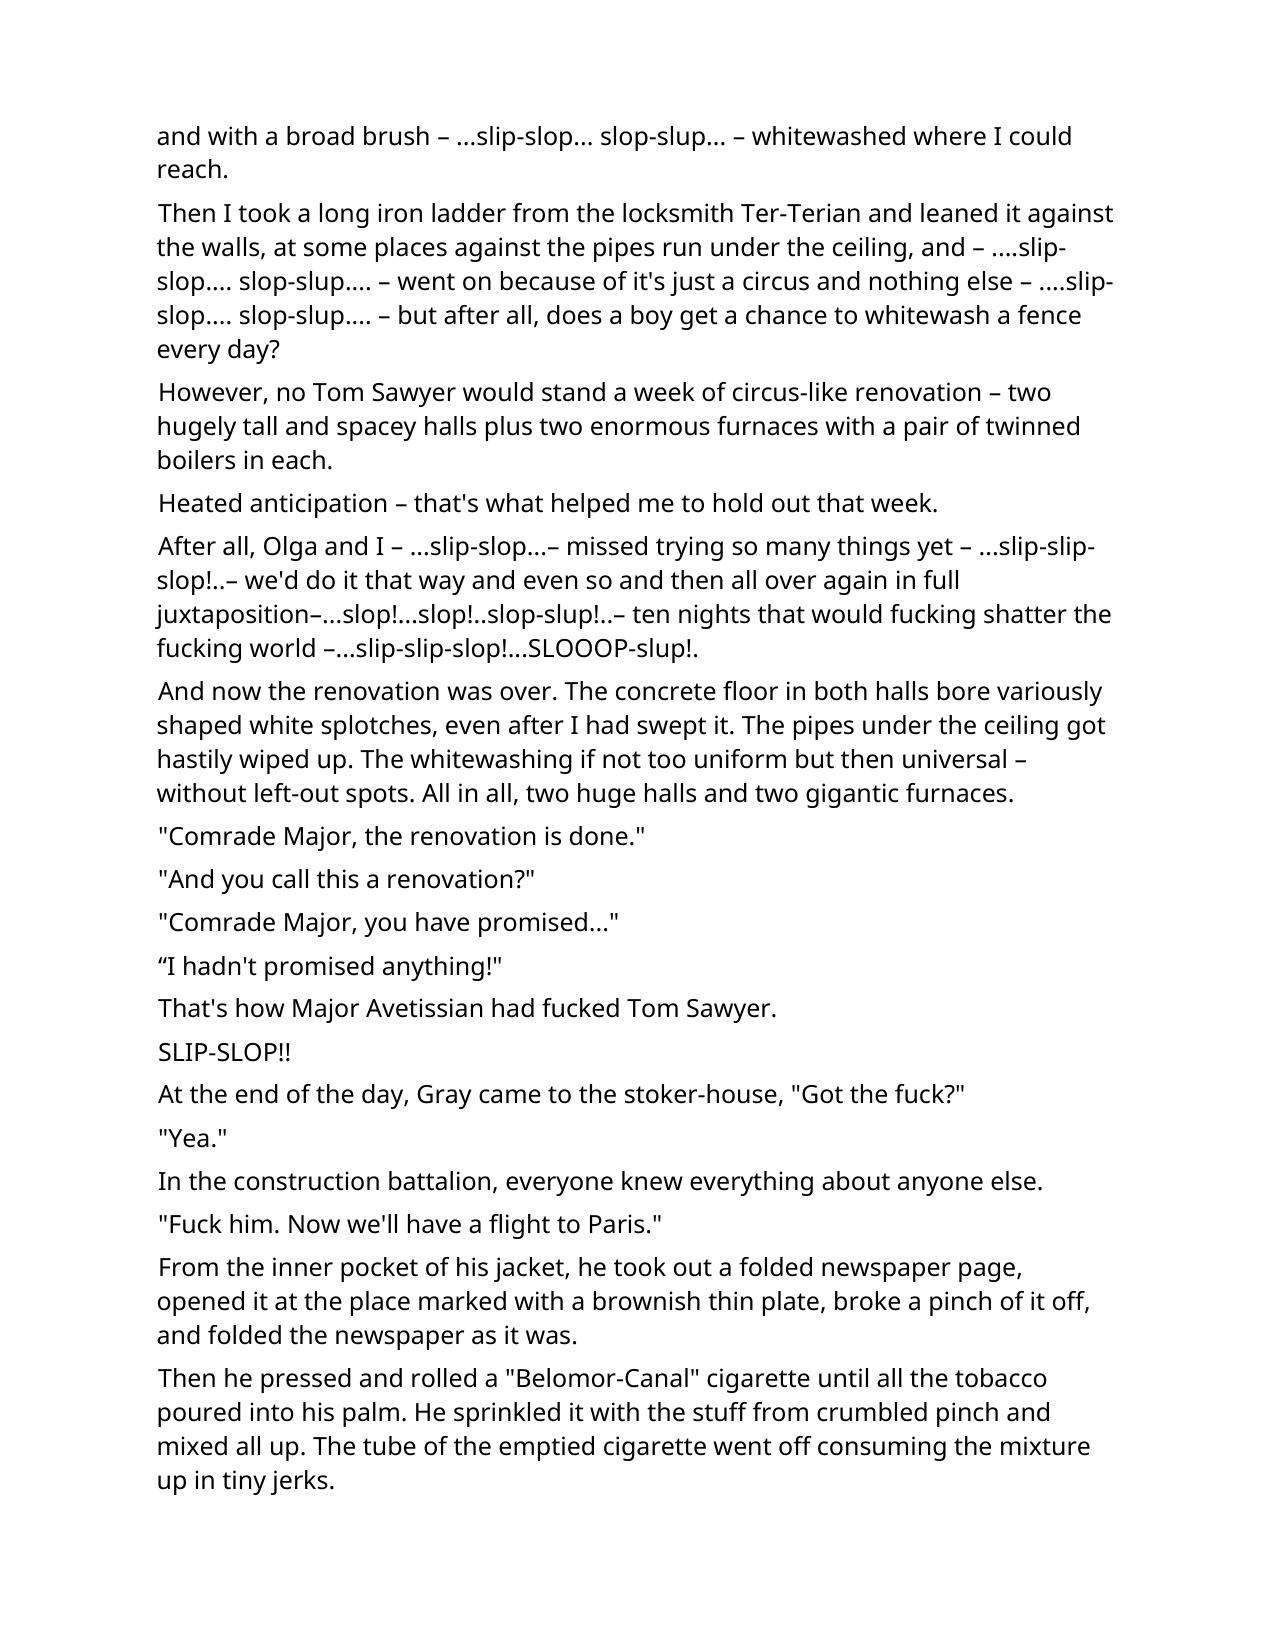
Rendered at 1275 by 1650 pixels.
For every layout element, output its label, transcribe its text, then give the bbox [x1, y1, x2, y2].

text "Yea." [156, 1120, 1118, 1154]
text After all, Olga and I – ...slip-slop...– missed trying so many things yet – ...slip-slip-slop!..– we'd do it that way and even so and then all over again in full juxtaposition–...slop!...slop!..slop-slup!..– ten nights that would fucking shatter the fucking world –...slip-slip-slop!...SLOOOP-slup!. [156, 529, 1118, 665]
text In the construction battalion, everyone knew everything about anyone else. [156, 1163, 1118, 1197]
text Then I took a long iron ladder from the locksmith Ter-Terian and leaned it against the walls, at some places against the pipes run under the ceiling, and – ....slip-slop.... slop-slup.... – went on because of it's just a circus and nothing else – ....slip-slop.... slop-slup.... – but after all, does a boy get a chance to whitewash a fence every day? [156, 195, 1118, 366]
text And now the renovation was over. The concrete floor in both halls bore variously shaped white splotches, even after I had swept it. The pipes under the ceiling got hastily wiped up. The whitewashing if not too uniform but then universal – without left-out spots. All in all, two huge halls and two gigantic furnaces. [156, 674, 1118, 810]
text "Comrade Major, the renovation is done." [156, 819, 1118, 853]
text However, no Tom Sawyer would stand a week of circus-like renovation – two hugely tall and spacey halls plus two enormous furnaces with a pair of twinned boilers in each. [156, 374, 1118, 477]
text and with a broad brush – ...slip-slop... slop-slup... – whitewashed where I could reach. [156, 118, 1118, 186]
text Then he pressed and rolled a "Belomor-Canal" cigarette until all the tobacco poured into his palm. He sprinkled it with the stuff from crumbled pinch and mixed all up. The tube of the emptied cigarette went off consuming the mixture up in tiny jerks. [156, 1360, 1118, 1497]
text Heated anticipation – that's what helped me to hold out that week. [156, 486, 1118, 520]
text "Fuck him. Now we'll have a flight to Paris." [156, 1206, 1118, 1240]
text At the end of the day, Gray came to the stoker-house, "Got the fuck?" [156, 1077, 1118, 1111]
text "Comrade Major, you have promised..." [156, 905, 1118, 939]
text SLIP-SLOP!! [156, 1034, 1118, 1068]
text “I hadn't promised anything!" [156, 948, 1118, 982]
text That's how Major Avetissian had fucked Tom Sawyer. [156, 991, 1118, 1025]
text From the inner pocket of his jacket, he took out a folded newspaper page, opened it at the place marked with a brownish thin plate, broke a pinch of it off, and folded the newspaper as it was. [156, 1249, 1118, 1351]
text "And you call this a renovation?" [156, 862, 1118, 896]
